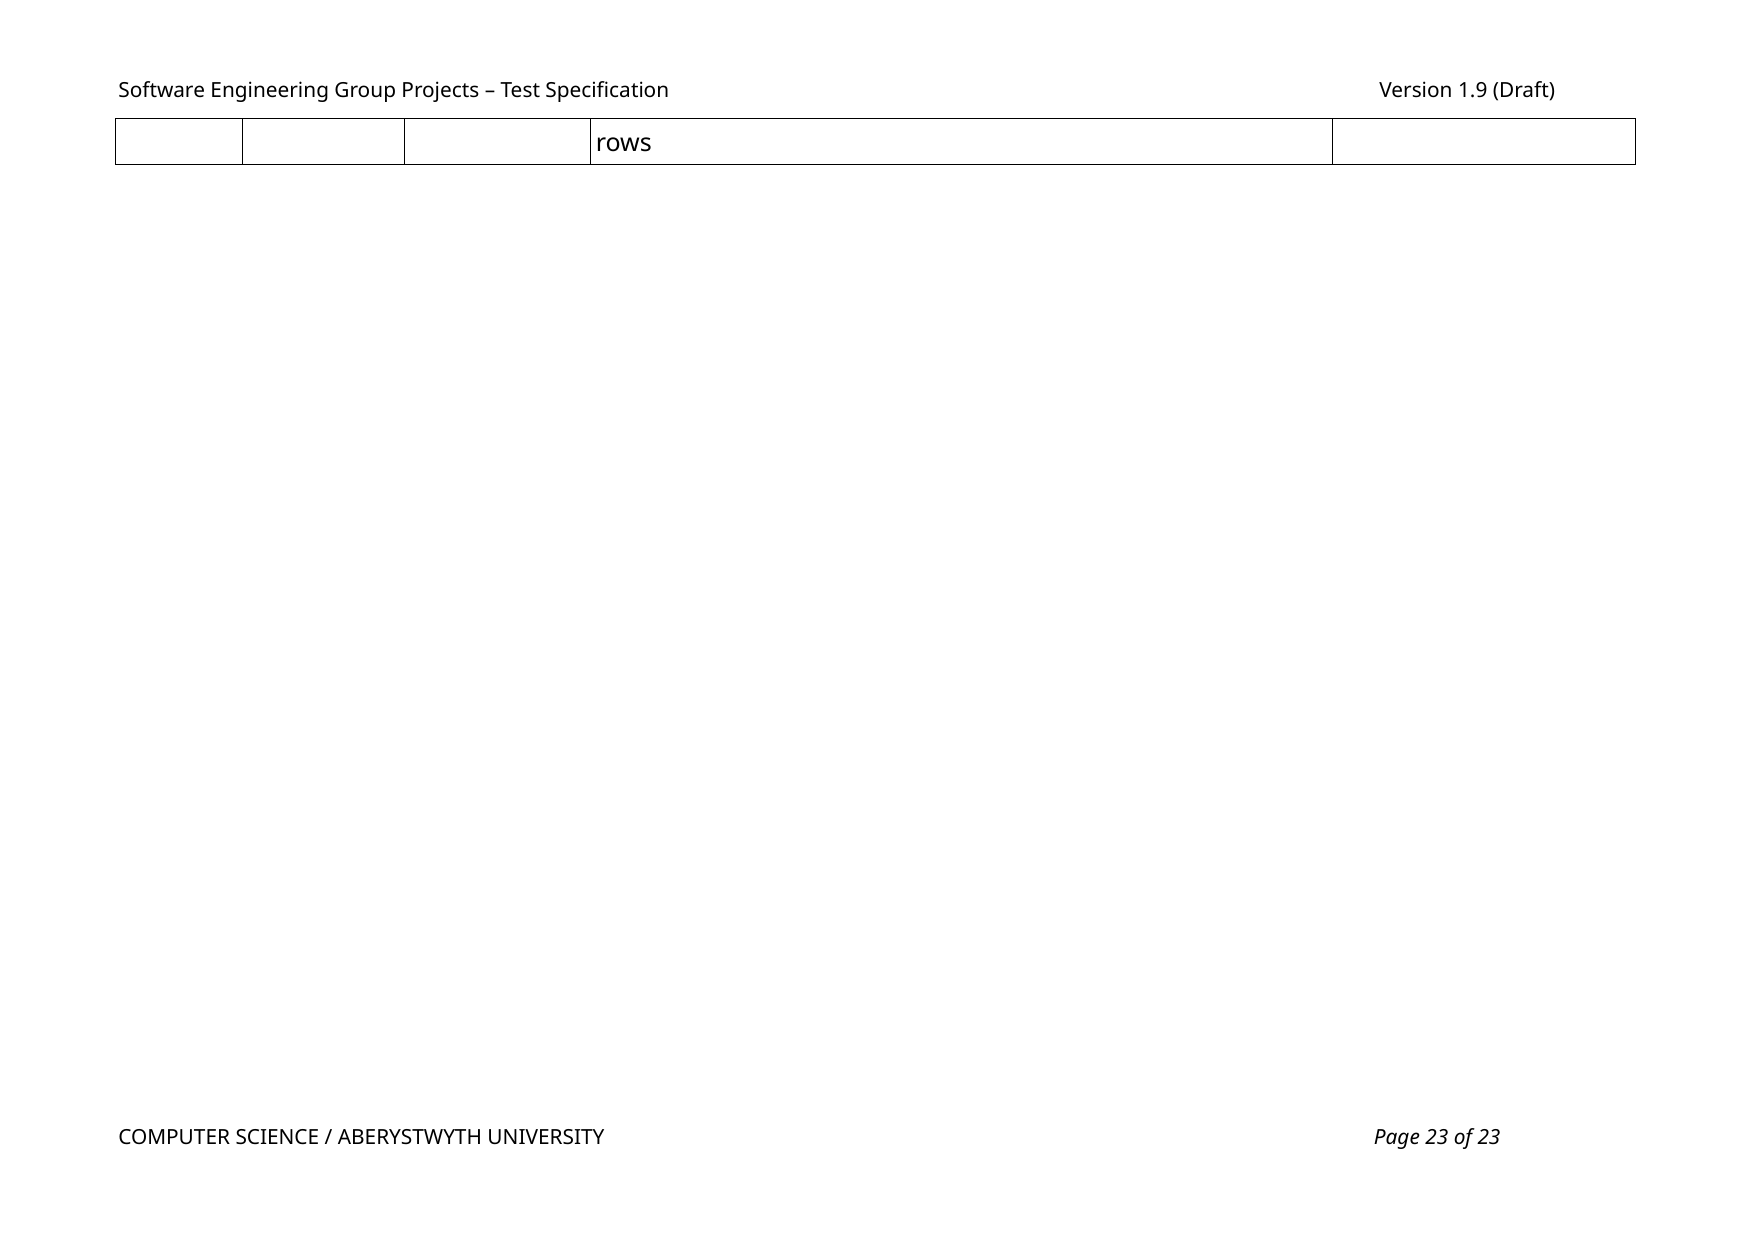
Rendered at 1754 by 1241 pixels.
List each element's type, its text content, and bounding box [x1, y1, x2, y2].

table_cell rows [591, 119, 1332, 164]
table_cell [116, 119, 242, 164]
table_cell [1333, 119, 1635, 164]
table_cell [243, 119, 404, 164]
table_cell [405, 119, 590, 164]
